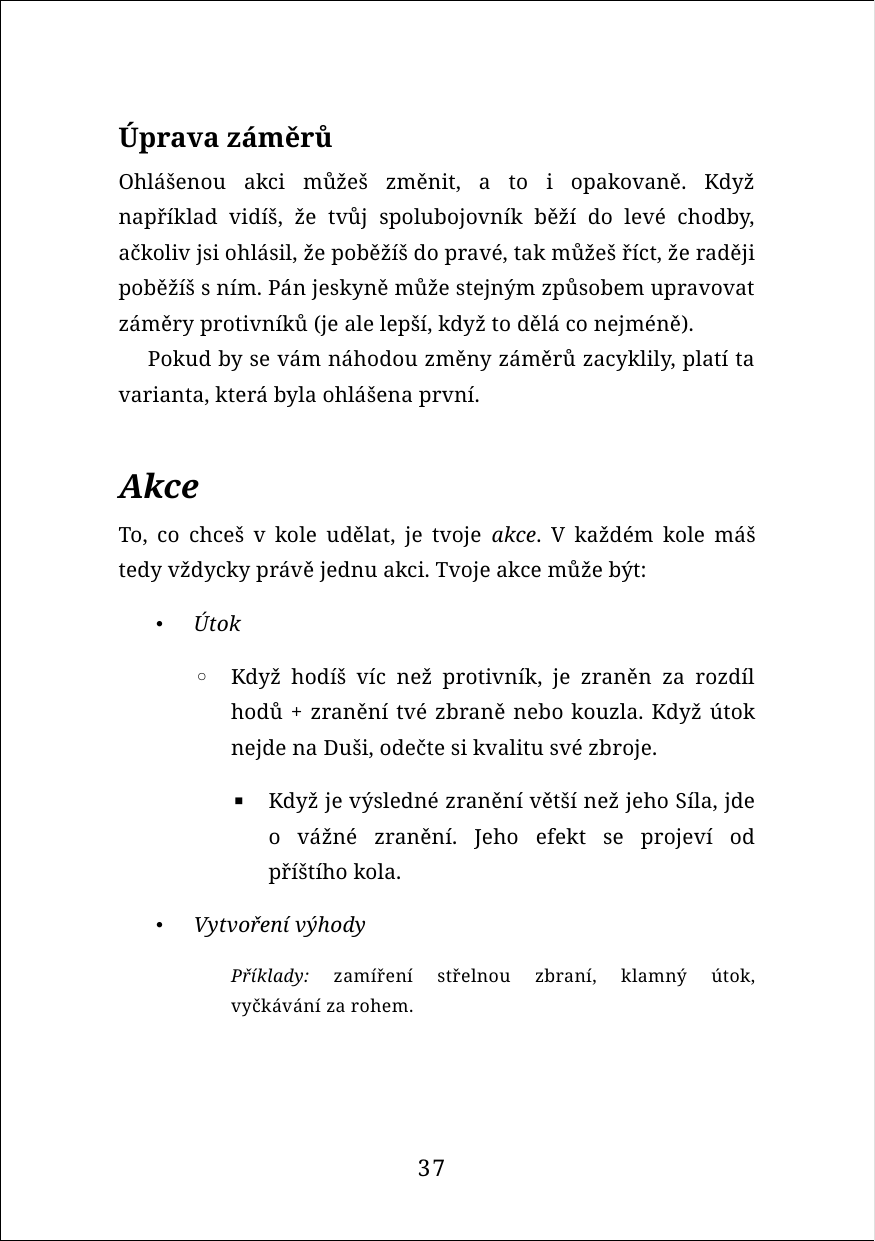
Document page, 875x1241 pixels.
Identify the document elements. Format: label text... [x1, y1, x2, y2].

subtitle Akce [118, 463, 756, 508]
list Když hodíš víc než protivník, je zraněn za rozdíl hodů + zranění tvé zbraně nebo kouzla. Když útok nejde na Duši, odečte si kvalitu své zbroje. [193, 662, 756, 761]
list Útok [156, 609, 756, 637]
list Když je výsledné zranění větší než jeho Síla, jde o vážné zranění. Jeho efekt se projeví od příštího kola. [231, 786, 756, 886]
text Ohlášenou akci můžeš změnit, a to i opakovaně. Když například vidíš, že tvůj spolubojovník běží do levé chodby, ačkoliv jsi ohlásil, že poběžíš do pravé, tak můžeš říct, že raději poběžíš s ním. Pán jeskyně může stejným způsobem upravovat záměry protivníků (je ale lepší, když to dělá co nejméně). Pokud by se vám náhodou změny záměrů zacyklily, platí ta varianta, která byla ohlášena první. [118, 167, 756, 408]
subtitle Úprava záměrů [118, 118, 756, 155]
text To, co chceš v kole udělat, je tvoje akce. V každém kole máš tedy vždycky právě jednu akci. Tvoje akce může být: [118, 520, 756, 584]
list Vytvoření výhody [156, 911, 756, 939]
list Příklady: zamíření střelnou zbraní, klamný útok, vyčkávání za rohem. [193, 964, 756, 1018]
